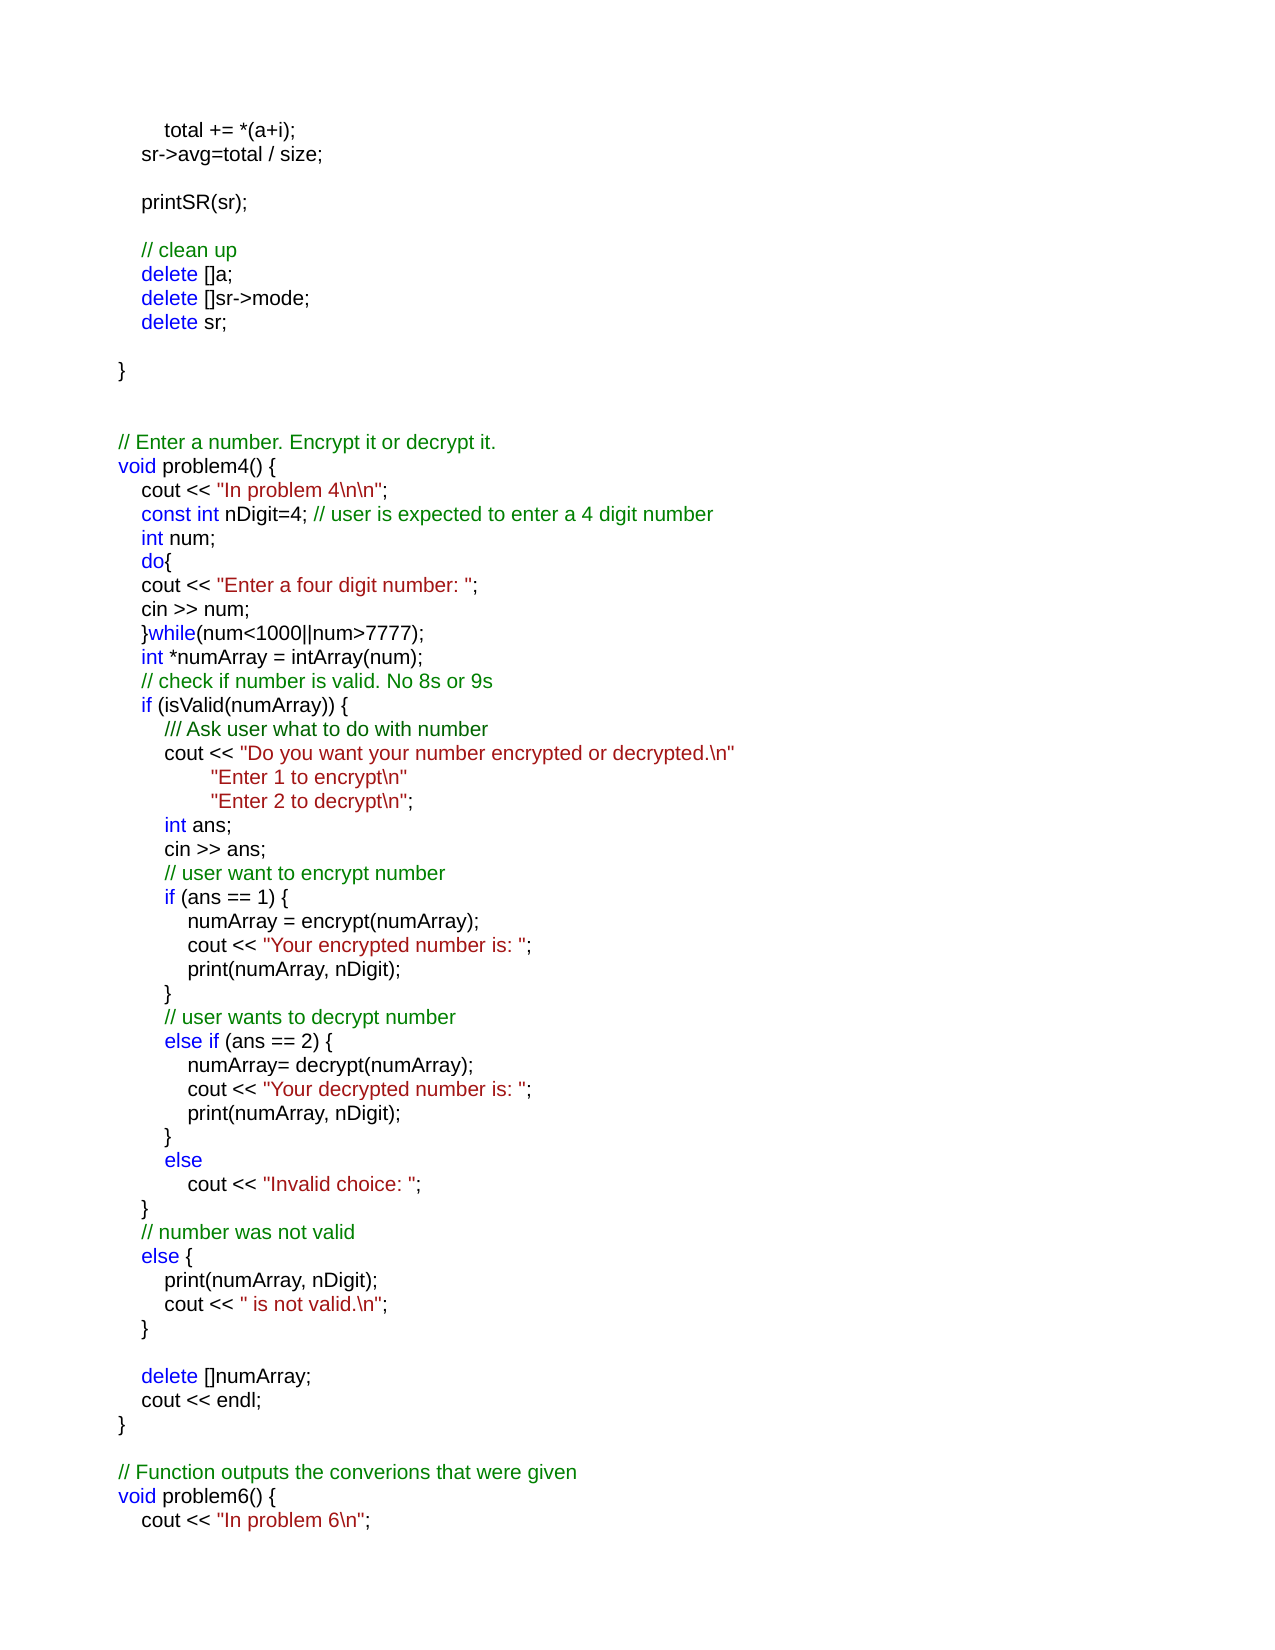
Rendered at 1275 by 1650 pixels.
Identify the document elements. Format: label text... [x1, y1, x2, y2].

text /// Ask user what to do with number [118, 717, 1157, 741]
text int num; [118, 525, 1157, 549]
text } [118, 1196, 1157, 1220]
text do{ [118, 549, 1157, 573]
text print(numArray, nDigit); [118, 957, 1157, 981]
text // clean up [118, 238, 1157, 262]
text if (ans == 1) { [118, 885, 1157, 909]
text void problem4() { [118, 453, 1157, 477]
text cout << "In problem 6\n"; [118, 1508, 1157, 1532]
text // Enter a number. Encrypt it or decrypt it. [118, 429, 1157, 453]
text // Function outputs the converions that were given [118, 1460, 1157, 1484]
text print(numArray, nDigit); [118, 1100, 1157, 1124]
text // check if number is valid. No 8s or 9s [118, 669, 1157, 693]
text else { [118, 1244, 1157, 1268]
text cout << "Do you want your number encrypted or decrypted.\n" [118, 741, 1157, 765]
text delete []numArray; [118, 1364, 1157, 1388]
text cout << endl; [118, 1388, 1157, 1412]
text "Enter 1 to encrypt\n" [118, 765, 1157, 789]
text delete []a; [118, 262, 1157, 286]
text } [118, 358, 1157, 382]
text cout << " is not valid.\n"; [118, 1292, 1157, 1316]
text void problem6() { [118, 1484, 1157, 1508]
text // user want to encrypt number [118, 861, 1157, 885]
text print(numArray, nDigit); [118, 1268, 1157, 1292]
text }while(num<1000||num>7777); [118, 621, 1157, 645]
text } [118, 1412, 1157, 1436]
text // user wants to decrypt number [118, 1004, 1157, 1028]
text cout << "Your decrypted number is: "; [118, 1076, 1157, 1100]
text int ans; [118, 813, 1157, 837]
text printSR(sr); [118, 190, 1157, 214]
text delete []sr->mode; [118, 286, 1157, 310]
text else [118, 1148, 1157, 1172]
text } [118, 1124, 1157, 1148]
text else if (ans == 2) { [118, 1028, 1157, 1052]
text sr->avg=total / size; [118, 142, 1157, 166]
text cin >> num; [118, 597, 1157, 621]
text const int nDigit=4; // user is expected to enter a 4 digit number [118, 501, 1157, 525]
text cout << "Your encrypted number is: "; [118, 933, 1157, 957]
text cout << "In problem 4\n\n"; [118, 477, 1157, 501]
text "Enter 2 to decrypt\n"; [118, 789, 1157, 813]
text // number was not valid [118, 1220, 1157, 1244]
text numArray = encrypt(numArray); [118, 909, 1157, 933]
text int *numArray = intArray(num); [118, 645, 1157, 669]
text if (isValid(numArray)) { [118, 693, 1157, 717]
text numArray= decrypt(numArray); [118, 1052, 1157, 1076]
text } [118, 1316, 1157, 1340]
text total += *(a+i); [118, 118, 1157, 142]
text cout << "Enter a four digit number: "; [118, 573, 1157, 597]
text } [118, 981, 1157, 1004]
text delete sr; [118, 310, 1157, 334]
text cin >> ans; [118, 837, 1157, 861]
text cout << "Invalid choice: "; [118, 1172, 1157, 1196]
